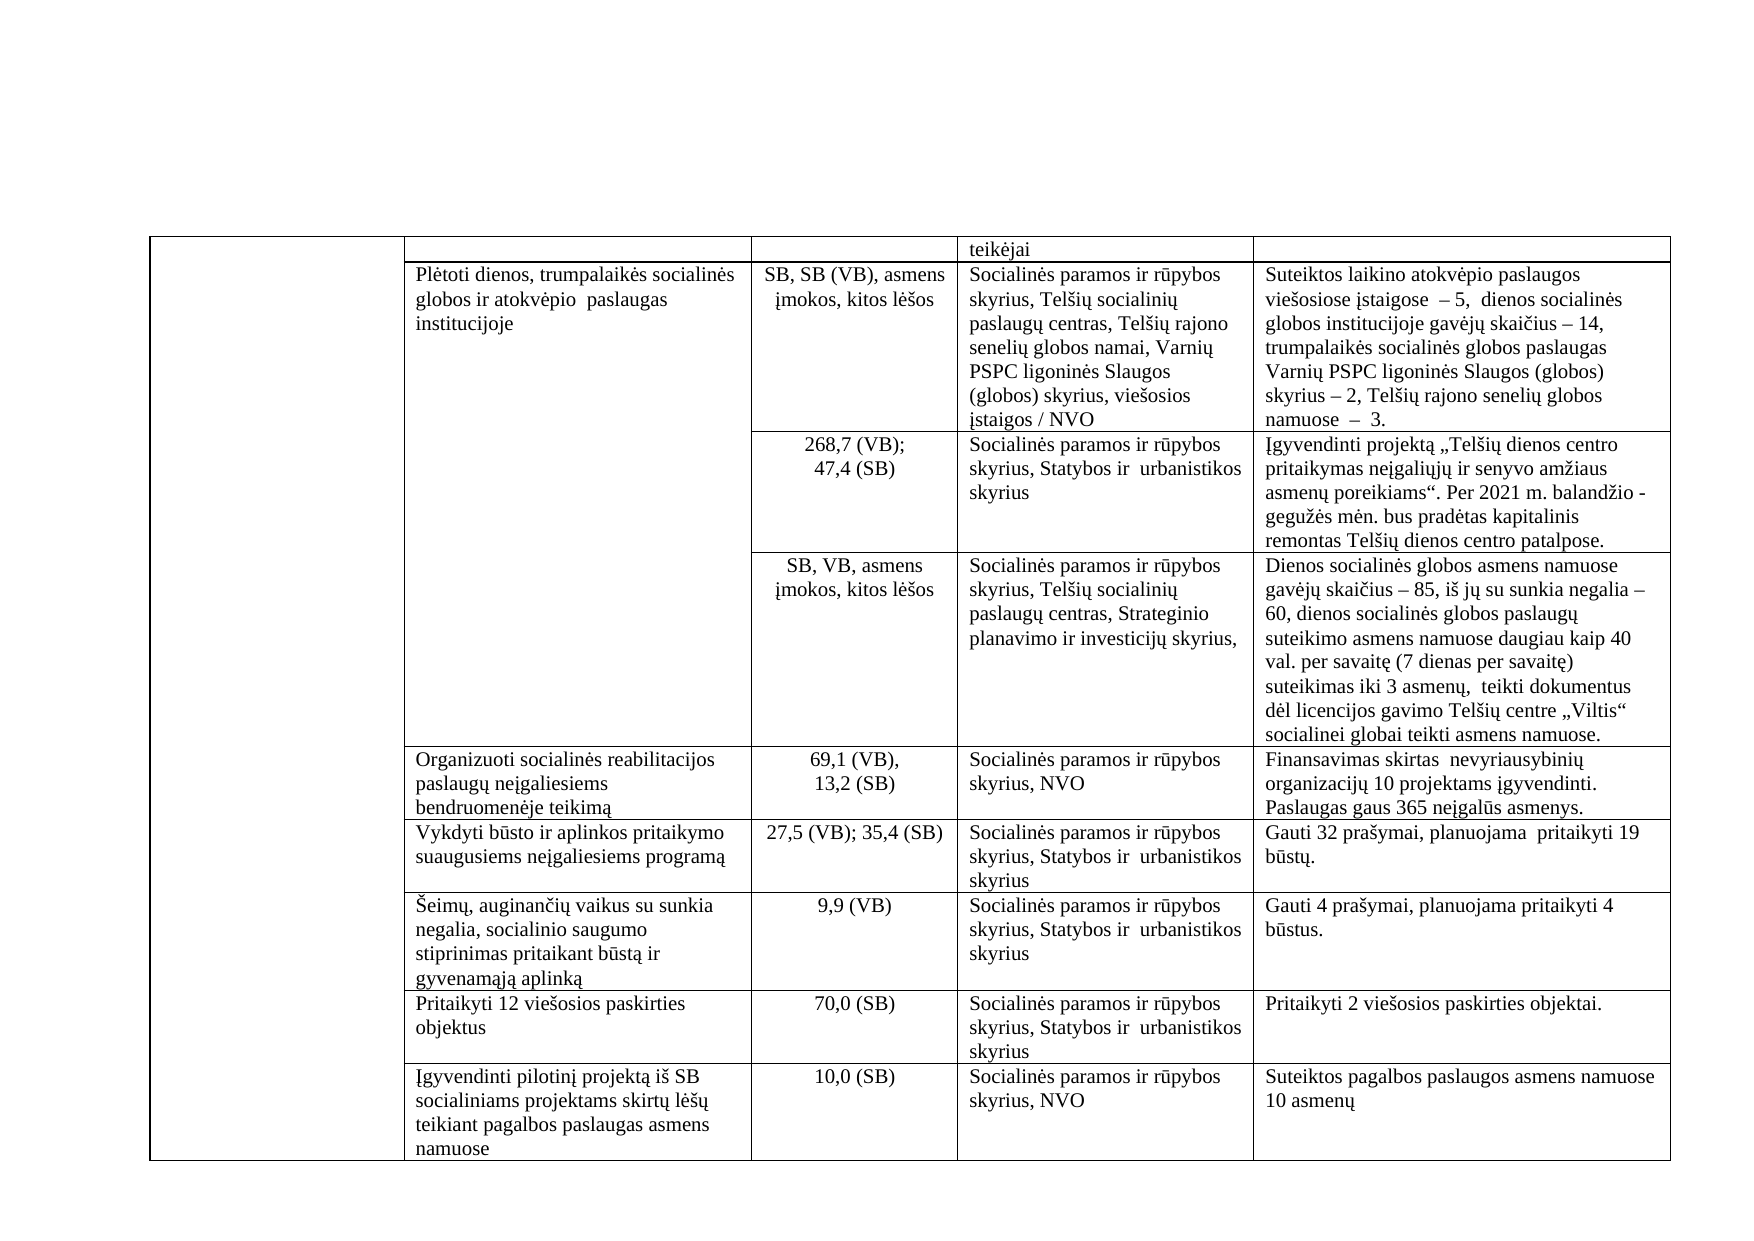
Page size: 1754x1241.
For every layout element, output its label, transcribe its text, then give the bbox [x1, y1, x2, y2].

table_cell Socialinės paramos ir rūpybos skyrius, NVO [958, 1064, 1253, 1160]
table_cell SB, SB (VB), asmens įmokos, kitos lėšos [752, 263, 957, 431]
table_cell Įgyvendinti pilotinį projektą iš SB socialiniams projektams skirtų lėšų teikiant pagalbos paslaugas asmens namuose [405, 1064, 751, 1160]
table_cell 268,7 (VB); 47,4 (SB) [752, 432, 957, 552]
table_cell Organizuoti socialinės reabilitacijos paslaugų neįgaliesiems bendruomenėje teikimą [405, 747, 751, 819]
table_cell Įgyvendinti projektą „Telšių dienos centro pritaikymas neįgaliųjų ir senyvo amžiaus asmenų poreikiams“. Per 2021 m. balandžio - gegužės mėn. bus pradėtas kapitalinis remontas Telšių dienos centro patalpose. [1254, 432, 1670, 552]
table_cell Plėtoti dienos, trumpalaikės socialinės globos ir atokvėpio paslaugas institucijoje [405, 263, 751, 746]
table_cell 27,5 (VB); 35,4 (SB) [752, 820, 957, 892]
table_cell teikėjai [958, 237, 1253, 261]
table_cell Suteiktos pagalbos paslaugos asmens namuose 10 asmenų [1254, 1064, 1670, 1160]
table_cell Dienos socialinės globos asmens namuose gavėjų skaičius – 85, iš jų su sunkia negalia – 60, dienos socialinės globos paslaugų suteikimo asmens namuose daugiau kaip 40 val. per savaitę (7 dienas per savaitę) suteikimas iki 3 asmenų, teikti dokumentus dėl licencijos gavimo Telšių centre „Viltis“ socialinei globai teikti asmens namuose. [1254, 553, 1670, 746]
table_cell Socialinės paramos ir rūpybos skyrius, Statybos ir urbanistikos skyrius [958, 820, 1253, 892]
table_cell Šeimų, auginančių vaikus su sunkia negalia, socialinio saugumo stiprinimas pritaikant būstą ir gyvenamąją aplinką [405, 893, 751, 989]
table_cell Socialinės paramos ir rūpybos skyrius, Telšių socialinių paslaugų centras, Strateginio planavimo ir investicijų skyrius, [958, 553, 1253, 746]
table_cell 69,1 (VB), 13,2 (SB) [752, 747, 957, 819]
table_cell [151, 237, 404, 1160]
table_cell [1254, 237, 1670, 261]
table_cell Vykdyti būsto ir aplinkos pritaikymo suaugusiems neįgaliesiems programą [405, 820, 751, 892]
table_cell Suteiktos laikino atokvėpio paslaugos viešosiose įstaigose – 5, dienos socialinės globos institucijoje gavėjų skaičius – 14, trumpalaikės socialinės globos paslaugas Varnių PSPC ligoninės Slaugos (globos) skyrius – 2, Telšių rajono senelių globos namuose – 3. [1254, 263, 1670, 431]
table_cell SB, VB, asmens įmokos, kitos lėšos [752, 553, 957, 746]
table_cell Socialinės paramos ir rūpybos skyrius, Statybos ir urbanistikos skyrius [958, 991, 1253, 1063]
table_cell Pritaikyti 12 viešosios paskirties objektus [405, 991, 751, 1063]
table_cell Pritaikyti 2 viešosios paskirties objektai. [1254, 991, 1670, 1063]
table_cell [752, 237, 957, 261]
table_cell Gauti 4 prašymai, planuojama pritaikyti 4 būstus. [1254, 893, 1670, 989]
table_cell Socialinės paramos ir rūpybos skyrius, Statybos ir urbanistikos skyrius [958, 893, 1253, 989]
table_cell Socialinės paramos ir rūpybos skyrius, NVO [958, 747, 1253, 819]
table_cell Socialinės paramos ir rūpybos skyrius, Telšių socialinių paslaugų centras, Telšių rajono senelių globos namai, Varnių PSPC ligoninės Slaugos (globos) skyrius, viešosios įstaigos / NVO [958, 263, 1253, 431]
table_cell Socialinės paramos ir rūpybos skyrius, Statybos ir urbanistikos skyrius [958, 432, 1253, 552]
table_cell 9,9 (VB) [752, 893, 957, 989]
table_cell [405, 237, 751, 261]
table_cell 10,0 (SB) [752, 1064, 957, 1160]
table_cell Finansavimas skirtas nevyriausybinių organizacijų 10 projektams įgyvendinti. Paslaugas gaus 365 neįgalūs asmenys. [1254, 747, 1670, 819]
table_cell 70,0 (SB) [752, 991, 957, 1063]
table_cell Gauti 32 prašymai, planuojama pritaikyti 19 būstų. [1254, 820, 1670, 892]
